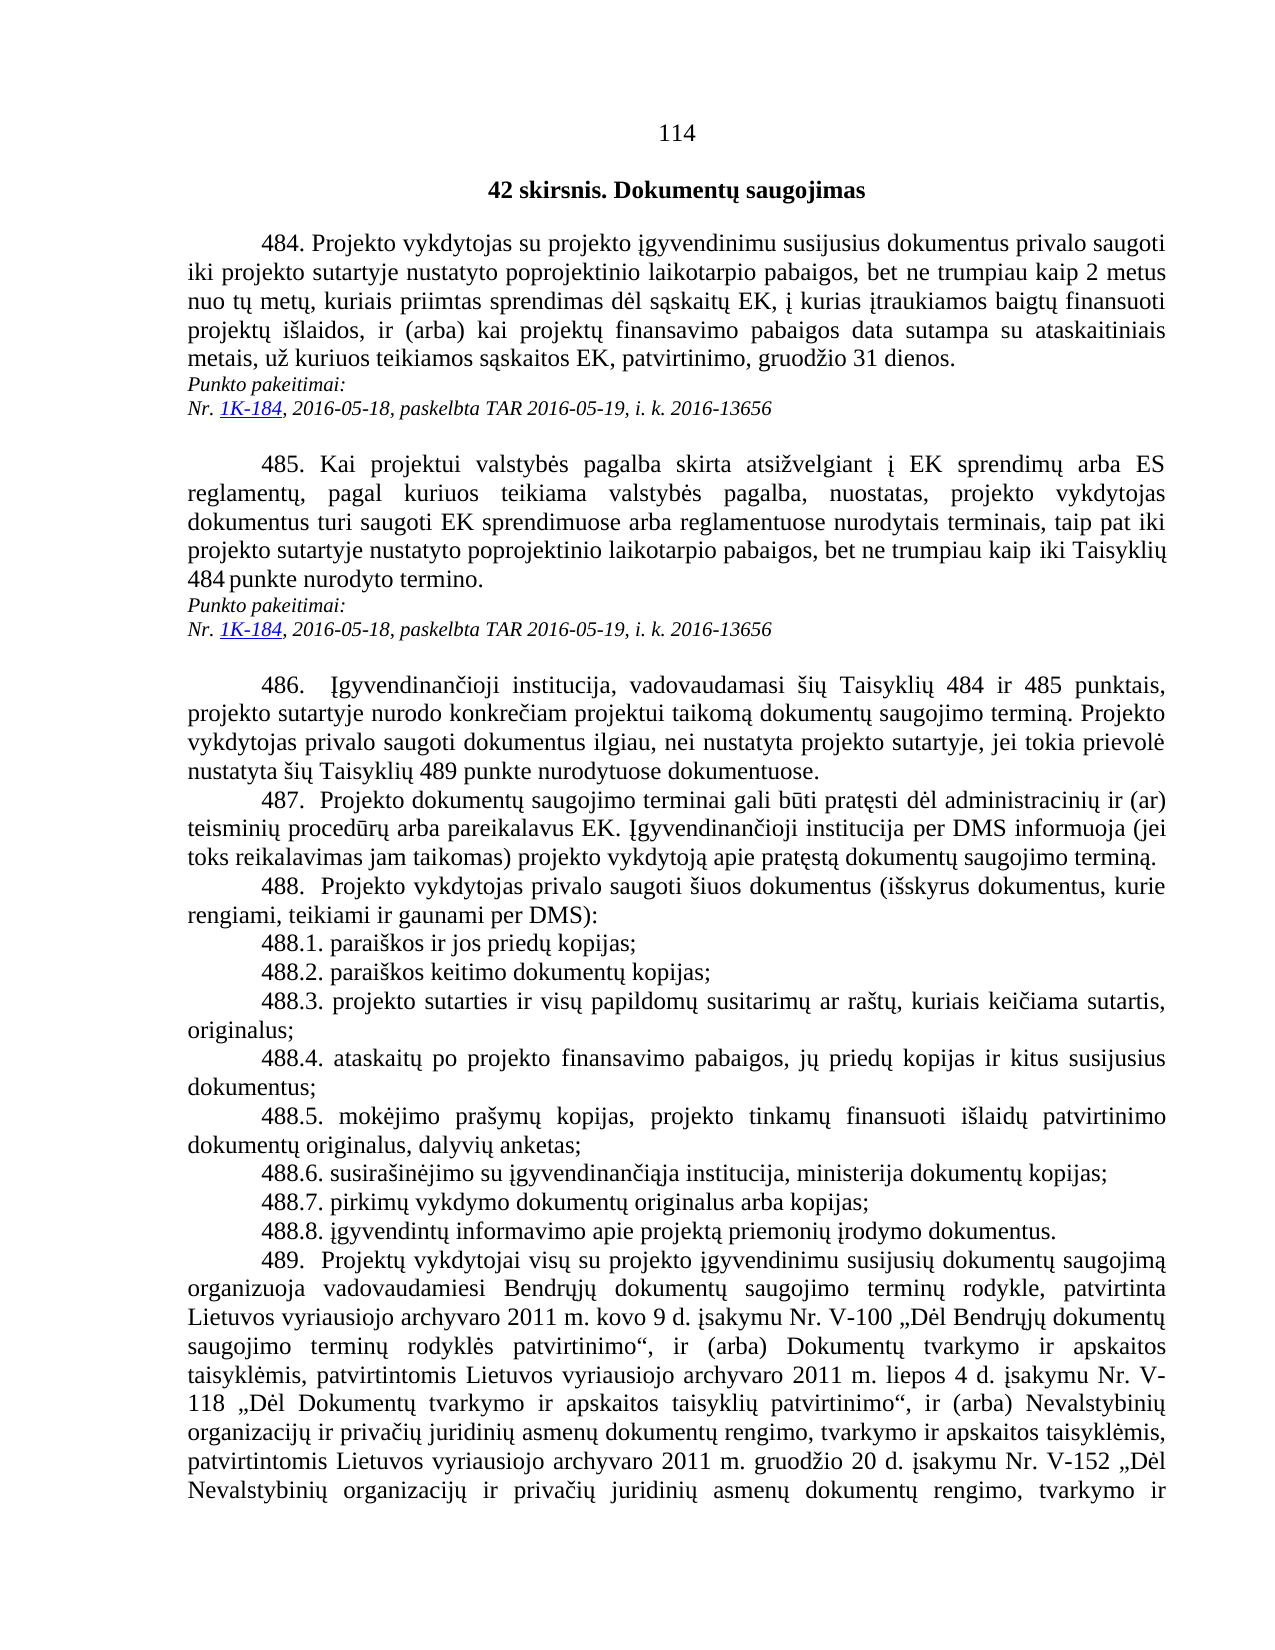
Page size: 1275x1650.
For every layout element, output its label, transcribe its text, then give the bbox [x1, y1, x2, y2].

text 488.4. ataskaitų po projekto finansavimo pabaigos, jų priedų kopijas ir kitus susijusius dokumentus; [187, 1043, 1167, 1101]
text 488.5. mokėjimo prašymų kopijas, projekto tinkamų finansuoti išlaidų patvirtinimo dokumentų originalus, dalyvių anketas; [187, 1101, 1167, 1158]
subtitle 42 skirsnis. Dokumentų saugojimas [246, 176, 1107, 204]
text Nr. 1K-184, 2016-05-18, paskelbta TAR 2016-05-19, i. k. 2016-13656 [187, 396, 1167, 420]
text 488.1. paraiškos ir jos priedų kopijas; [187, 928, 1167, 957]
text Punkto pakeitimai: [187, 372, 1167, 396]
text 489. Projektų vykdytojai visų su projekto įgyvendinimu susijusių dokumentų saugojimą organizuoja vadovaudamiesi Bendrųjų dokumentų saugojimo terminų rodykle, patvirtinta Lietuvos vyriausiojo archyvaro 2011 m. kovo 9 d. įsakymu Nr. V-100 „Dėl Bendrųjų dokumentų saugojimo terminų rodyklės patvirtinimo“, ir (arba) Dokumentų tvarkymo ir apskaitos taisyklėmis, patvirtintomis Lietuvos vyriausiojo archyvaro 2011 m. liepos 4 d. įsakymu Nr. V-118 „Dėl Dokumentų tvarkymo ir apskaitos taisyklių patvirtinimo“, ir (arba) Nevalstybinių organizacijų ir privačių juridinių asmenų dokumentų rengimo, tvarkymo ir apskaitos taisyklėmis, patvirtintomis Lietuvos vyriausiojo archyvaro 2011 m. gruodžio 20 d. įsakymu Nr. V-152 „Dėl Nevalstybinių organizacijų ir privačių juridinių asmenų dokumentų rengimo, tvarkymo ir [187, 1245, 1167, 1503]
text Nr. 1K-184, 2016-05-18, paskelbta TAR 2016-05-19, i. k. 2016-13656 [187, 617, 1167, 641]
text 484. Projekto vykdytojas su projekto įgyvendinimu susijusius dokumentus privalo saugoti iki projekto sutartyje nustatyto poprojektinio laikotarpio pabaigos, bet ne trumpiau kaip 2 metus nuo tų metų, kuriais priimtas sprendimas dėl sąskaitų EK, į kurias įtraukiamos baigtų finansuoti projektų išlaidos, ir (arba) kai projektų finansavimo pabaigos data sutampa su ataskaitiniais metais, už kuriuos teikiamos sąskaitos EK, patvirtinimo, gruodžio 31 dienos. [187, 228, 1167, 372]
text 486. Įgyvendinančioji institucija, vadovaudamasi šių Taisyklių 484 ir 485 punktais, projekto sutartyje nurodo konkrečiam projektui taikomą dokumentų saugojimo terminą. Projekto vykdytojas privalo saugoti dokumentus ilgiau, nei nustatyta projekto sutartyje, jei tokia prievolė nustatyta šių Taisyklių 489 punkte nurodytuose dokumentuose. [187, 670, 1167, 785]
text 488. Projekto vykdytojas privalo saugoti šiuos dokumentus (išskyrus dokumentus, kurie rengiami, teikiami ir gaunami per DMS): [187, 871, 1167, 928]
text 485. Kai projektui valstybės pagalba skirta atsižvelgiant į EK sprendimų arba ES reglamentų, pagal kuriuos teikiama valstybės pagalba, nuostatas, projekto vykdytojas dokumentus turi saugoti EK sprendimuose arba reglamentuose nurodytais terminais, taip pat iki projekto sutartyje nustatyto poprojektinio laikotarpio pabaigos, bet ne trumpiau kaip iki Taisyklių 484 punkte nurodyto termino. [187, 449, 1167, 593]
text 488.7. pirkimų vykdymo dokumentų originalus arba kopijas; [187, 1187, 1167, 1216]
text 488.6. susirašinėjimo su įgyvendinančiąja institucija, ministerija dokumentų kopijas; [187, 1158, 1167, 1187]
text Punkto pakeitimai: [187, 593, 1167, 617]
text 487. Projekto dokumentų saugojimo terminai gali būti pratęsti dėl administracinių ir (ar) teisminių procedūrų arba pareikalavus EK. Įgyvendinančioji institucija per DMS informuoja (jei toks reikalavimas jam taikomas) projekto vykdytoją apie pratęstą dokumentų saugojimo terminą. [187, 785, 1167, 871]
text 488.2. paraiškos keitimo dokumentų kopijas; [187, 957, 1167, 986]
text 488.3. projekto sutarties ir visų papildomų susitarimų ar raštų, kuriais keičiama sutartis, originalus; [187, 986, 1167, 1043]
text 488.8. įgyvendintų informavimo apie projektą priemonių įrodymo dokumentus. [187, 1216, 1167, 1245]
